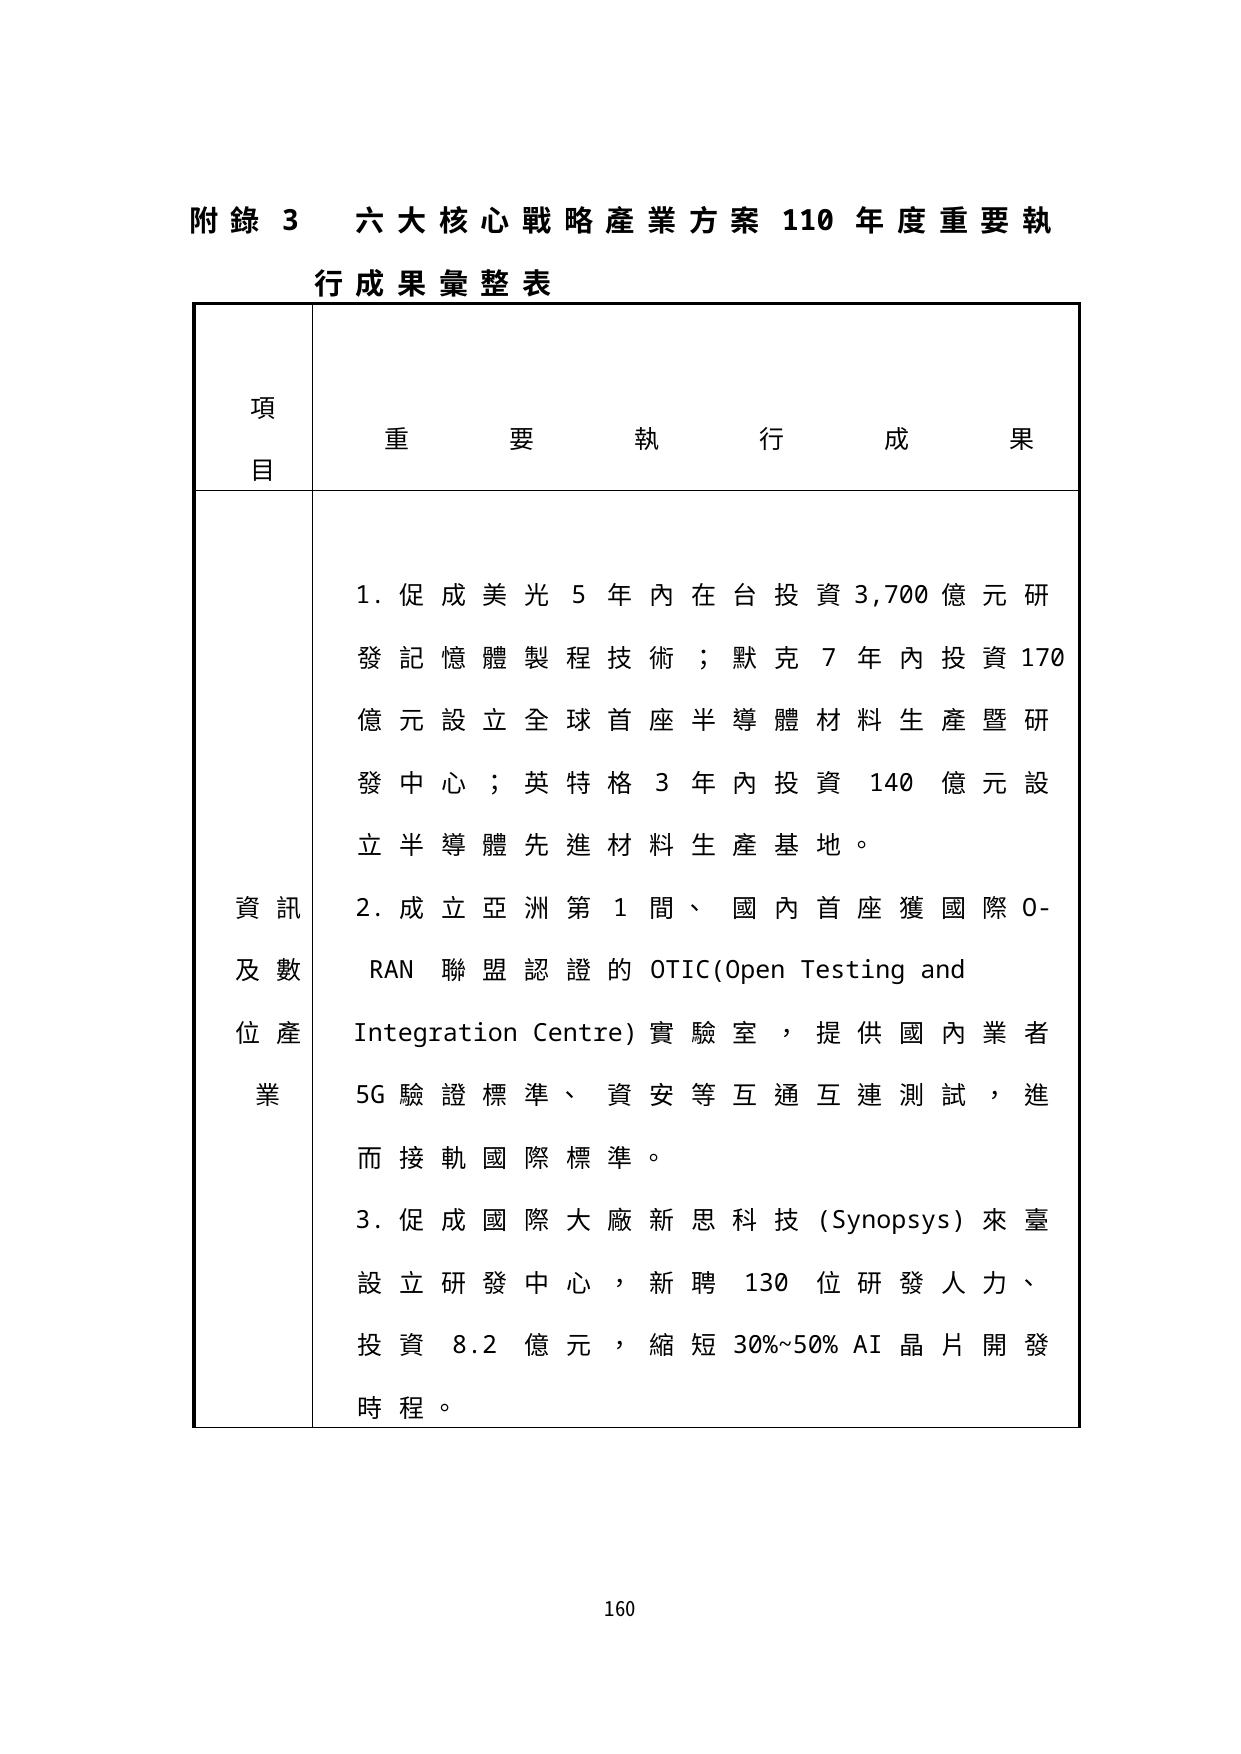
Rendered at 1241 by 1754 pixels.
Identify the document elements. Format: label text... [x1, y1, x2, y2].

table_header 項目 [196, 305, 312, 490]
table_header 重 要 執 行 成 果 [313, 305, 1078, 490]
text 附錄3 六大核心戰略產業方案110年度重要執行成果彙整表 [183, 177, 1058, 302]
table_cell 1.促成美光5年內在台投資3,700億元研發記憶體製程技術；默克7年內投資170億元設立全球首座半導體材料生產暨研發中心；英特格3年內投資140億元設立半導體先進材料生產基地。 2.成立亞洲第1間、國內首座獲國際O-RAN聯盟認證的OTIC(Open Testing and Integration Centre)實驗室，提供國內業者5G驗證標準、資安等互通互連測試，進而接軌國際標準。 3.促成國際大廠新思科技(Synopsys)來臺設立研發中心，新聘130位研發人力、投資8.2億元，縮短30%~50% AI晶片開發時程。 [313, 491, 1078, 1427]
table_cell 資訊及數位產業 [196, 491, 312, 1427]
